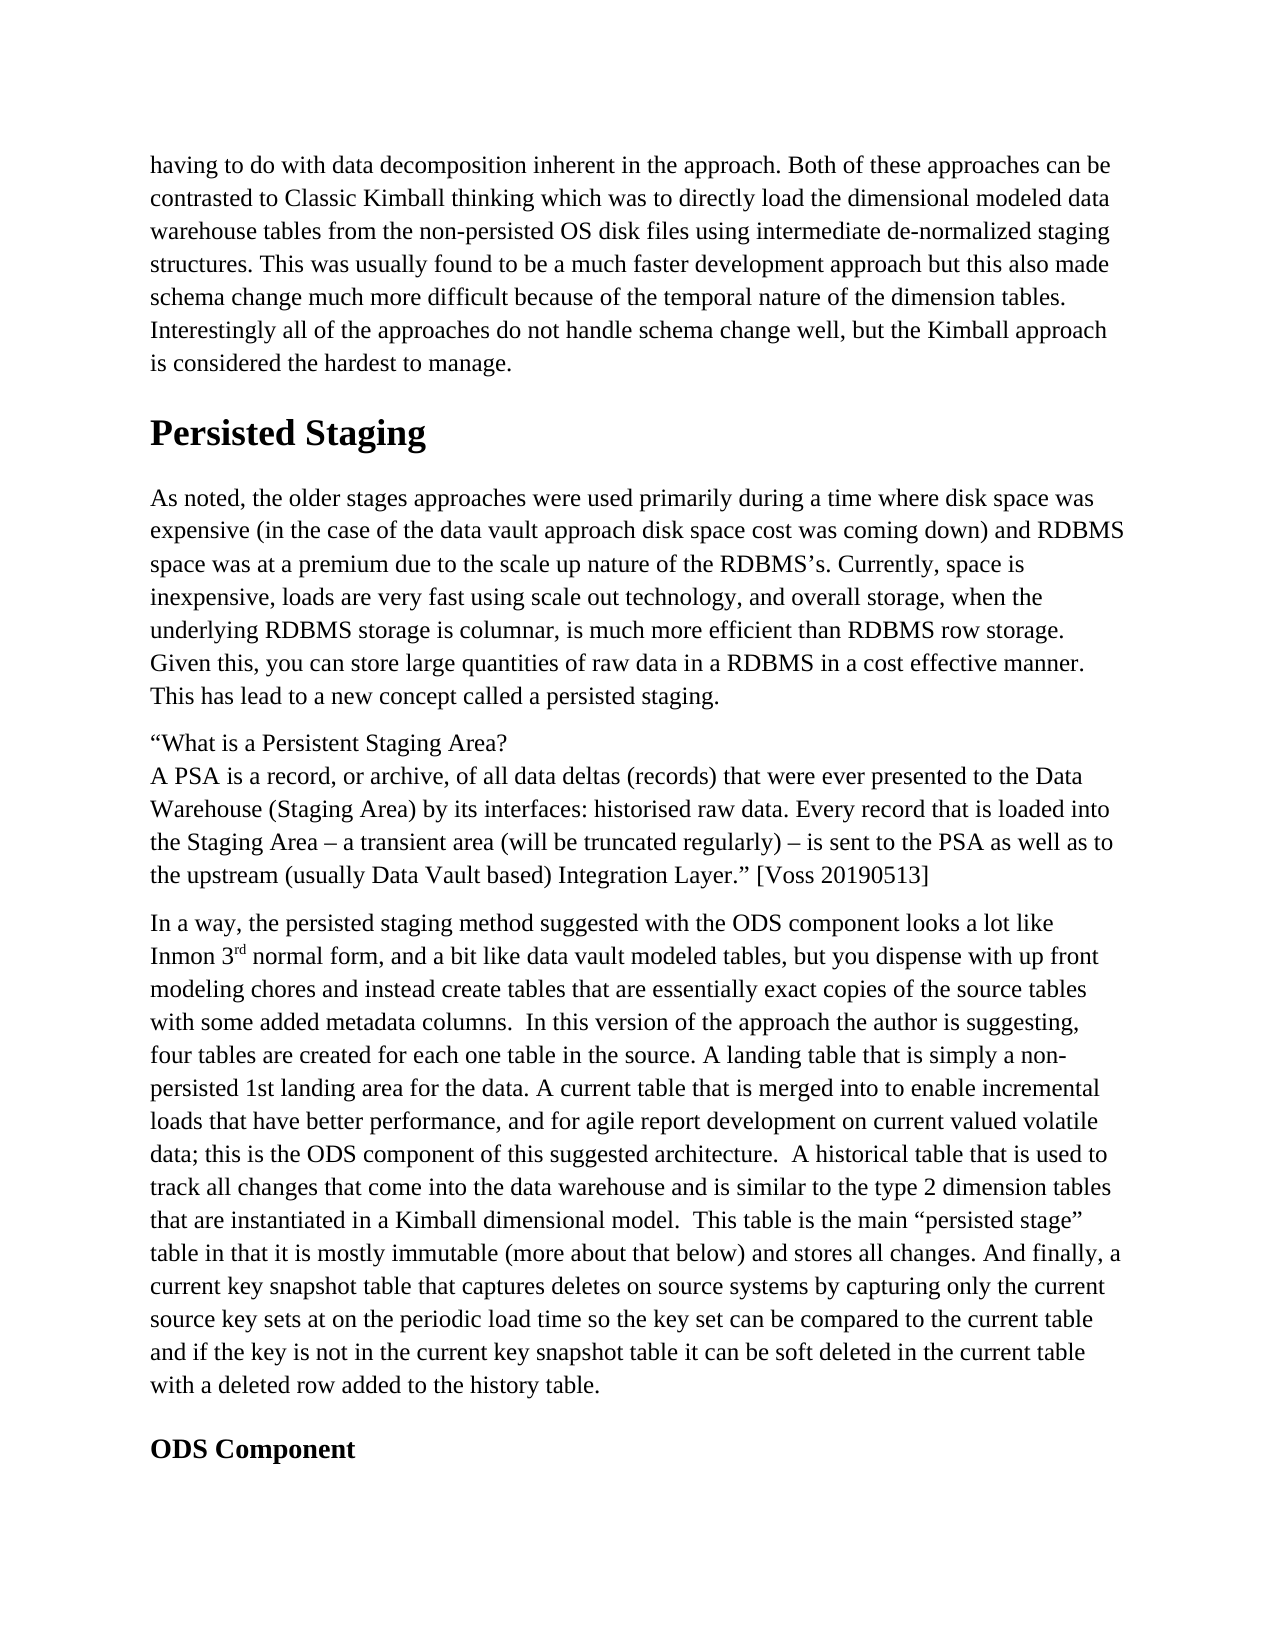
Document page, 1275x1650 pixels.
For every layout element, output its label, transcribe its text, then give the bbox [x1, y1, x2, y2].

text In a way, the persisted staging method suggested with the ODS component looks a lot like Inmon 3rd normal form, and a bit like data vault modeled tables, but you dispense with up front modeling chores and instead create tables that are essentially exact copies of the source tables with some added metadata columns. In this version of the approach the author is suggesting, four tables are created for each one table in the source. A landing table that is simply a non-persisted 1st landing area for the data. A current table that is merged into to enable incremental loads that have better performance, and for agile report development on current valued volatile data; this is the ODS component of this suggested architecture. A historical table that is used to track all changes that come into the data warehouse and is similar to the type 2 dimension tables that are instantiated in a Kimball dimensional model. This table is the main “persisted stage” table in that it is mostly immutable (more about that below) and stores all changes. And finally, a current key snapshot table that captures deletes on source systems by capturing only the current source key sets at on the periodic load time so the key set can be compared to the current table and if the key is not in the current key snapshot table it can be soft deleted in the current table with a deleted row added to the history table. [150, 908, 1125, 1399]
text “What is a Persistent Staging Area? A PSA is a record, or archive, of all data deltas (records) that were ever presented to the Data Warehouse (Staging Area) by its interfaces: historised raw data. Every record that is loaded into the Staging Area – a transient area (will be truncated regularly) – is sent to the PSA as well as to the upstream (usually Data Vault based) Integration Layer.” [Voss 20190513] [150, 728, 1125, 889]
subtitle ODS Component [150, 1432, 1125, 1465]
text having to do with data decomposition inherent in the approach. Both of these approaches can be contrasted to Classic Kimball thinking which was to directly load the dimensional modeled data warehouse tables from the non-persisted OS disk files using intermediate de-normalized staging structures. This was usually found to be a much faster development approach but this also made schema change much more difficult because of the temporal nature of the dimension tables. Interestingly all of the approaches do not handle schema change well, but the Kimball approach is considered the hardest to manage. [150, 150, 1125, 377]
text As noted, the older stages approaches were used primarily during a time where disk space was expensive (in the case of the data vault approach disk space cost was coming down) and RDBMS space was at a premium due to the scale up nature of the RDBMS’s. Currently, space is inexpensive, loads are very fast using scale out technology, and overall storage, when the underlying RDBMS storage is columnar, is much more efficient than RDBMS row storage. Given this, you can store large quantities of raw data in a RDBMS in a cost effective manner. This has lead to a new concept called a persisted staging. [150, 483, 1125, 709]
subtitle Persisted Staging [150, 410, 1125, 453]
